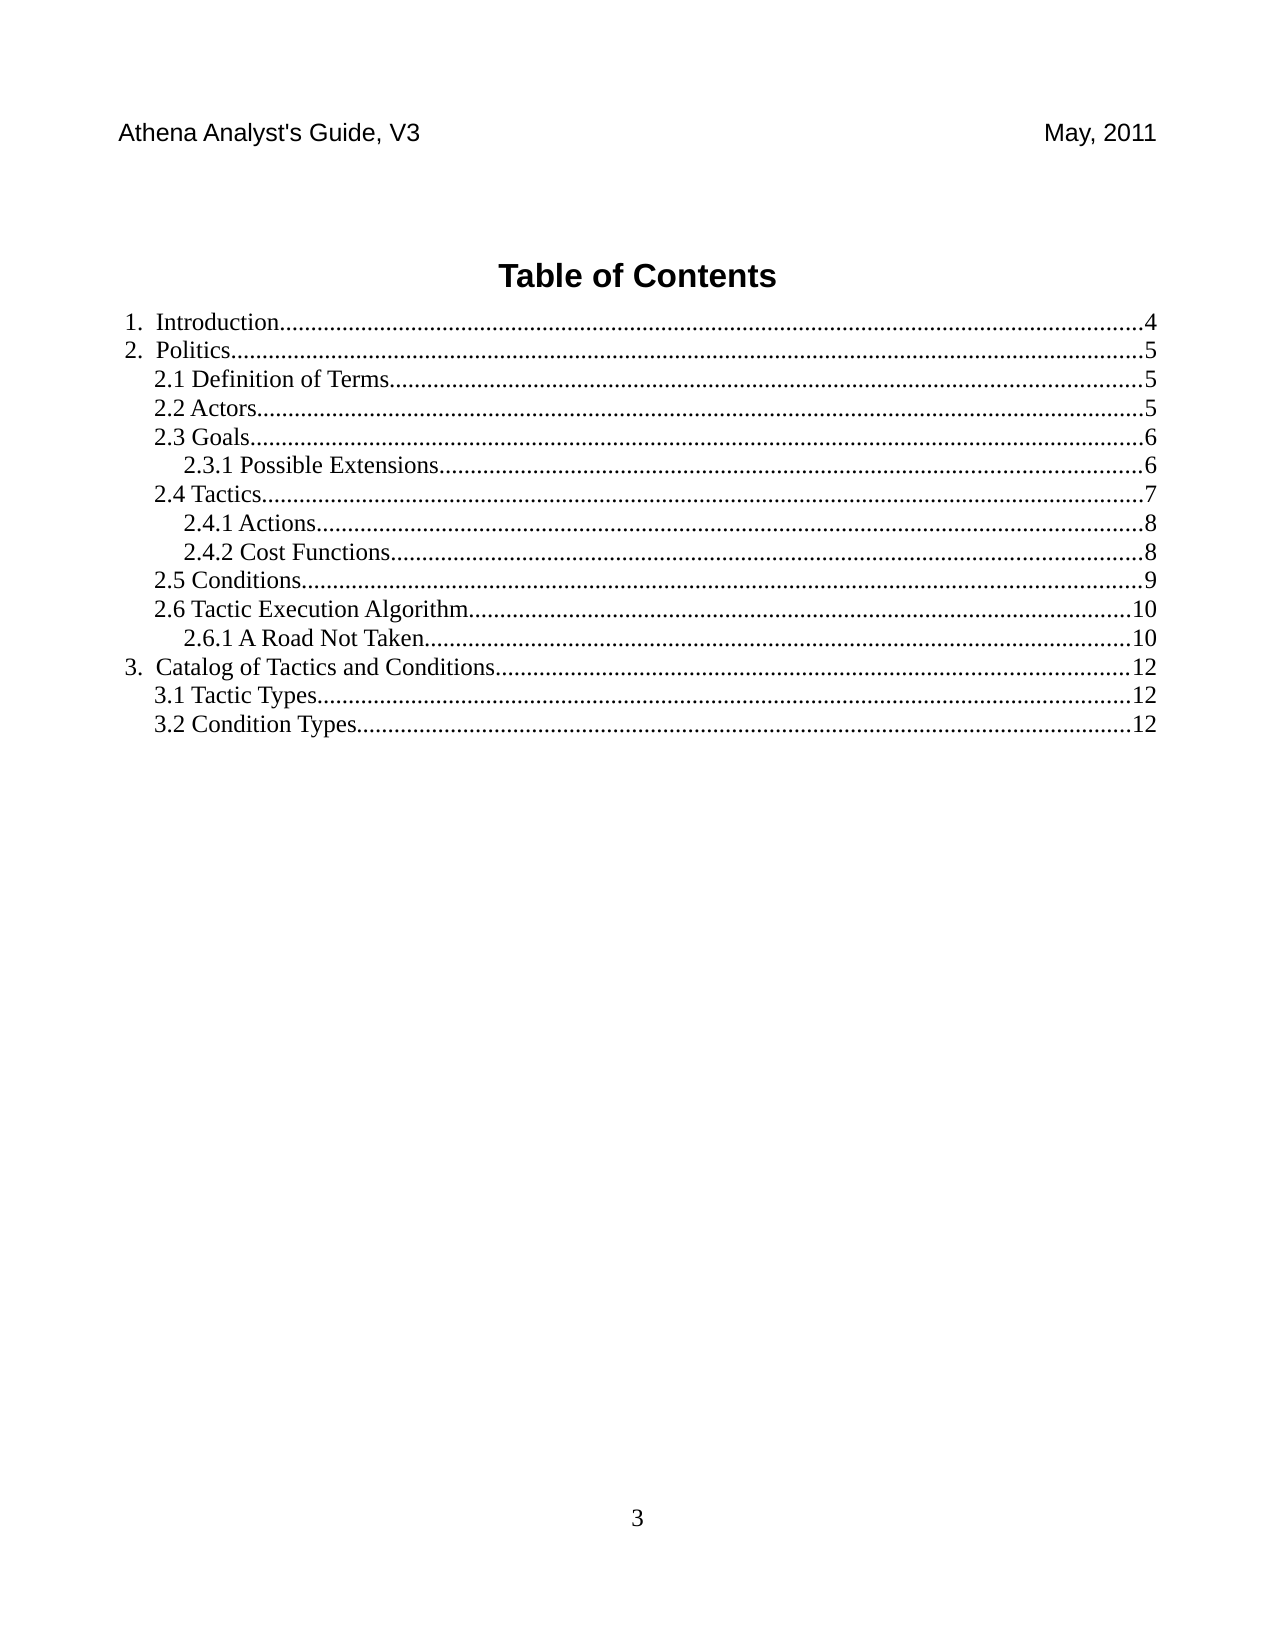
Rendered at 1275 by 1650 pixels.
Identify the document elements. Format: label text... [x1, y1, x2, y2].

text 2.2 Actors 5 [148, 393, 1157, 422]
text 3. Catalog of Tactics and Conditions 12 [118, 652, 1157, 680]
text 2.6.1 A Road Not Taken 10 [177, 623, 1157, 652]
text 2.1 Definition of Terms 5 [148, 364, 1157, 393]
text 2.5 Conditions 9 [148, 565, 1157, 594]
text 3.1 Tactic Types 12 [148, 680, 1157, 709]
text 2.3.1 Possible Extensions 6 [177, 450, 1157, 479]
text 2.4.1 Actions 8 [177, 508, 1157, 537]
text 2.4 Tactics 7 [148, 479, 1157, 508]
text 2.4.2 Cost Functions 8 [177, 537, 1157, 565]
subtitle Table of Contents [118, 256, 1157, 294]
text 2. Politics 5 [118, 335, 1157, 364]
text 3.2 Condition Types 12 [148, 709, 1157, 738]
text 1. Introduction 4 [118, 307, 1157, 335]
text 2.3 Goals 6 [148, 422, 1157, 450]
text 2.6 Tactic Execution Algorithm 10 [148, 594, 1157, 623]
